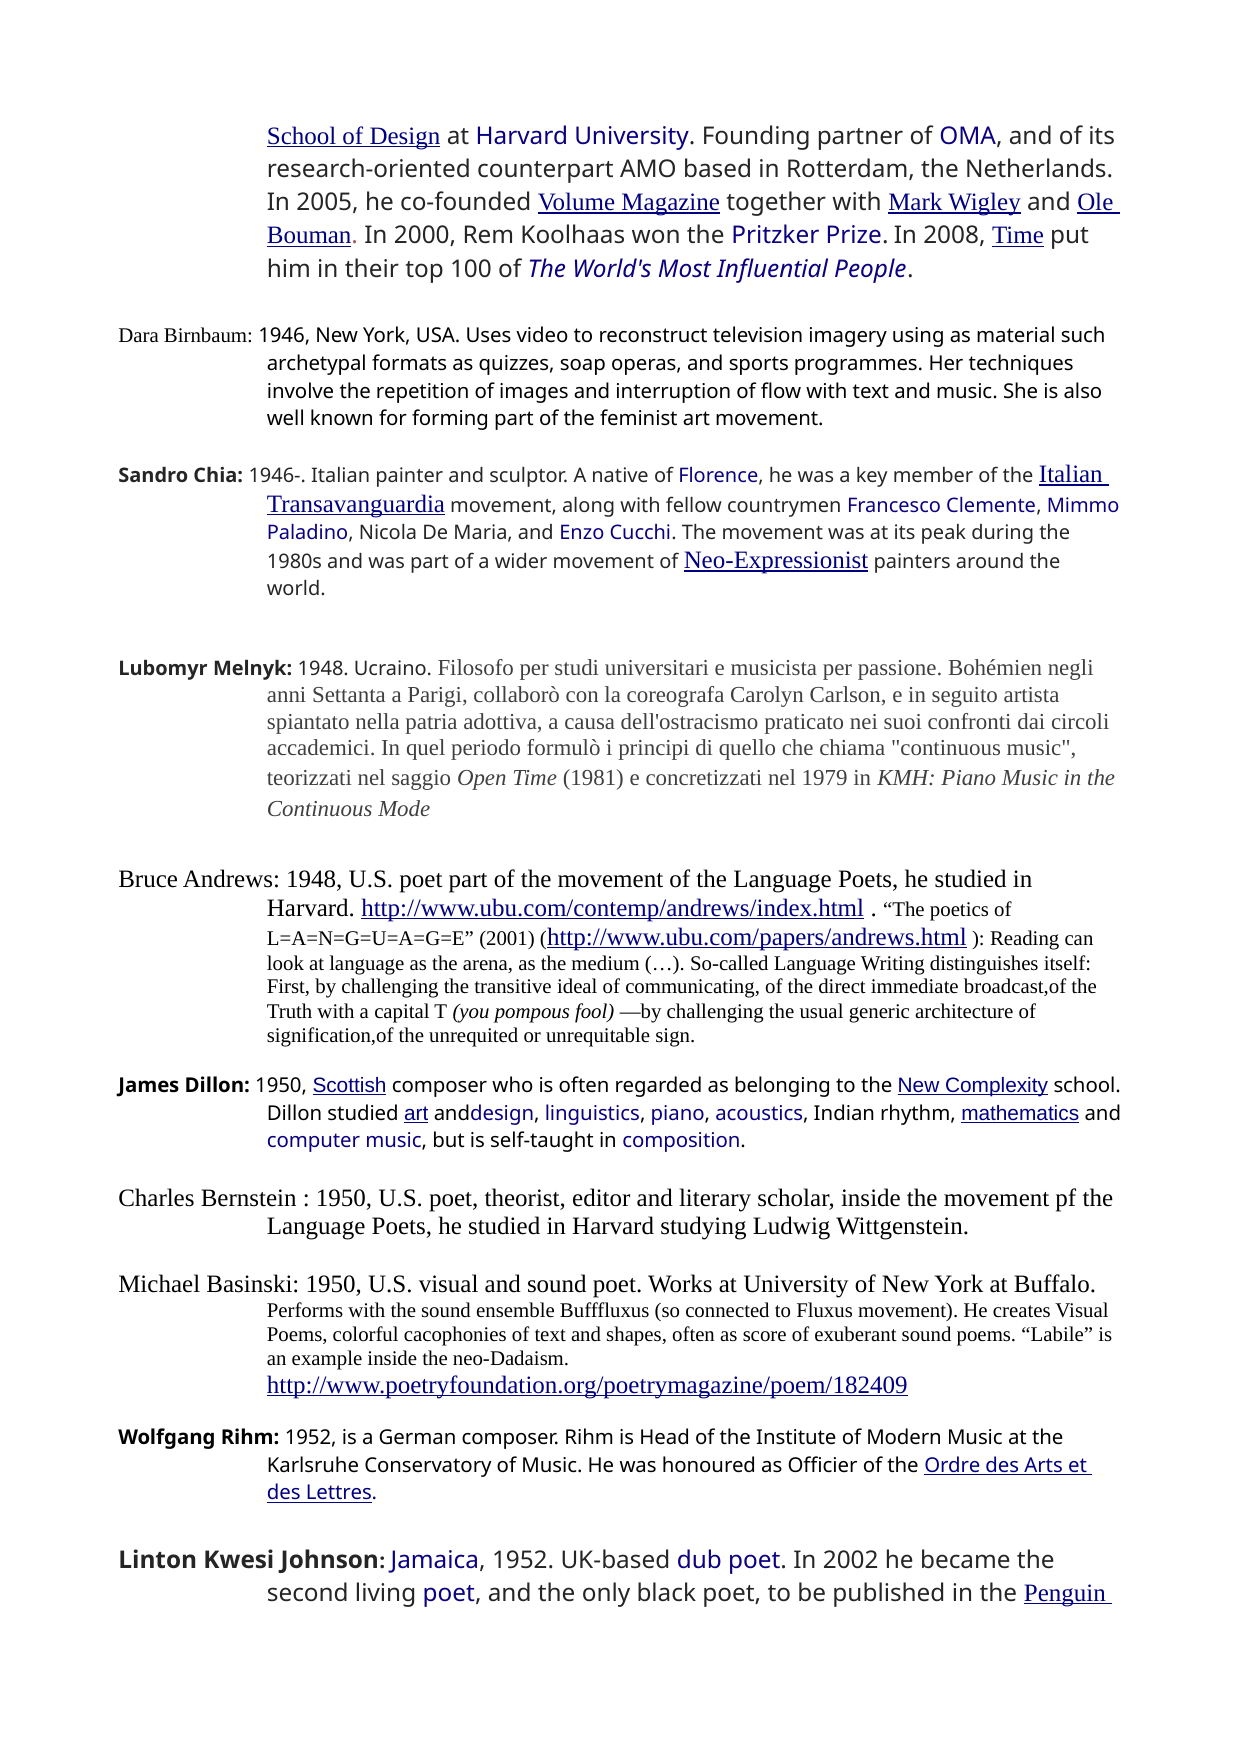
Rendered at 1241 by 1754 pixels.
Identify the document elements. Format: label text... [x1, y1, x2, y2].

text James Dillon: 1950, Scottish composer who is often regarded as belonging to the New Complexity school. Dillon studied art anddesign, linguistics, piano, acoustics, Indian rhythm, mathematics and computer music, but is self-taught in composition. [118, 1071, 1122, 1154]
text School of Design at Harvard University. Founding partner of OMA, and of its research-oriented counterpart AMO based in Rotterdam, the Netherlands. In 2005, he co-founded Volume Magazine together with Mark Wigley and Ole Bouman. In 2000, Rem Koolhaas won the Pritzker Prize. In 2008, Time put him in their top 100 of The World's Most Influential People. [118, 118, 1122, 284]
text Michael Basinski: 1950, U.S. visual and sound poet. Works at University of New York at Buffalo. Performs with the sound ensemble Bufffluxus (so connected to Fluxus movement). He creates Visual Poems, colorful cacophonies of text and shapes, often as score of exuberant sound poems. “Labile” is an example inside the neo-Dadaism. http://www.poetryfoundation.org/poetrymagazine/poem/182409 [118, 1269, 1122, 1398]
text Lubomyr Melnyk: 1948. Ucraino. Filosofo per studi universitari e musicista per passione. Bohémien negli anni Settanta a Parigi, collaborò con la coreografa Carolyn Carlson, e in seguito artista spiantato nella patria adottiva, a causa dell'ostracismo praticato nei suoi confronti dai circoli accademici. In quel periodo formulò i principi di quello che chiama "continuous music", teorizzati nel saggio Open Time (1981) e concretizzati nel 1979 in KMH: Piano Music in the Continuous Mode [118, 654, 1122, 823]
text Linton Kwesi Johnson: Jamaica, 1952. UK-based dub poet. In 2002 he became the second living poet, and the only black poet, to be published in the Penguin [118, 1542, 1122, 1609]
text Bruce Andrews: 1948, U.S. poet part of the movement of the Language Poets, he studied in Harvard. http://www.ubu.com/contemp/andrews/index.html . “The poetics of L=A=N=G=U=A=G=E” (2001) (http://www.ubu.com/papers/andrews.html ): Reading can look at language as the arena, as the medium (…). So-called Language Writing distinguishes itself: First, by challenging the transitive ideal of communicating, of the direct immediate broadcast,of the Truth with a capital T (you pompous fool) —by challenging the usual generic architecture of signification,of the unrequited or unrequitable sign. [118, 864, 1122, 1047]
text Sandro Chia: 1946-. Italian painter and sculptor. A native of Florence, he was a key member of the Italian Transavanguardia movement, along with fellow countrymen Francesco Clemente, Mimmo Paladino, Nicola De Maria, and Enzo Cucchi. The movement was at its peak during the 1980s and was part of a wider movement of Neo-Expressionist painters around the world. [118, 459, 1122, 602]
text Dara Birnbaum: 1946, New York, USA. Uses video to reconstruct television imagery using as material such archetypal formats as quizzes, soap operas, and sports programmes. Her techniques involve the repetition of images and interruption of flow with text and music. She is also well known for forming part of the feminist art movement. [118, 321, 1122, 432]
text Wolfgang Rihm: 1952, is a German composer. Rihm is Head of the Institute of Modern Music at the Karlsruhe Conservatory of Music. He was honoured as Officier of the Ordre des Arts et des Lettres. [118, 1422, 1122, 1506]
text Charles Bernstein : 1950, U.S. poet, theorist, editor and literary scholar, inside the movement pf the Language Poets, he studied in Harvard studying Ludwig Wittgenstein. [118, 1183, 1122, 1240]
